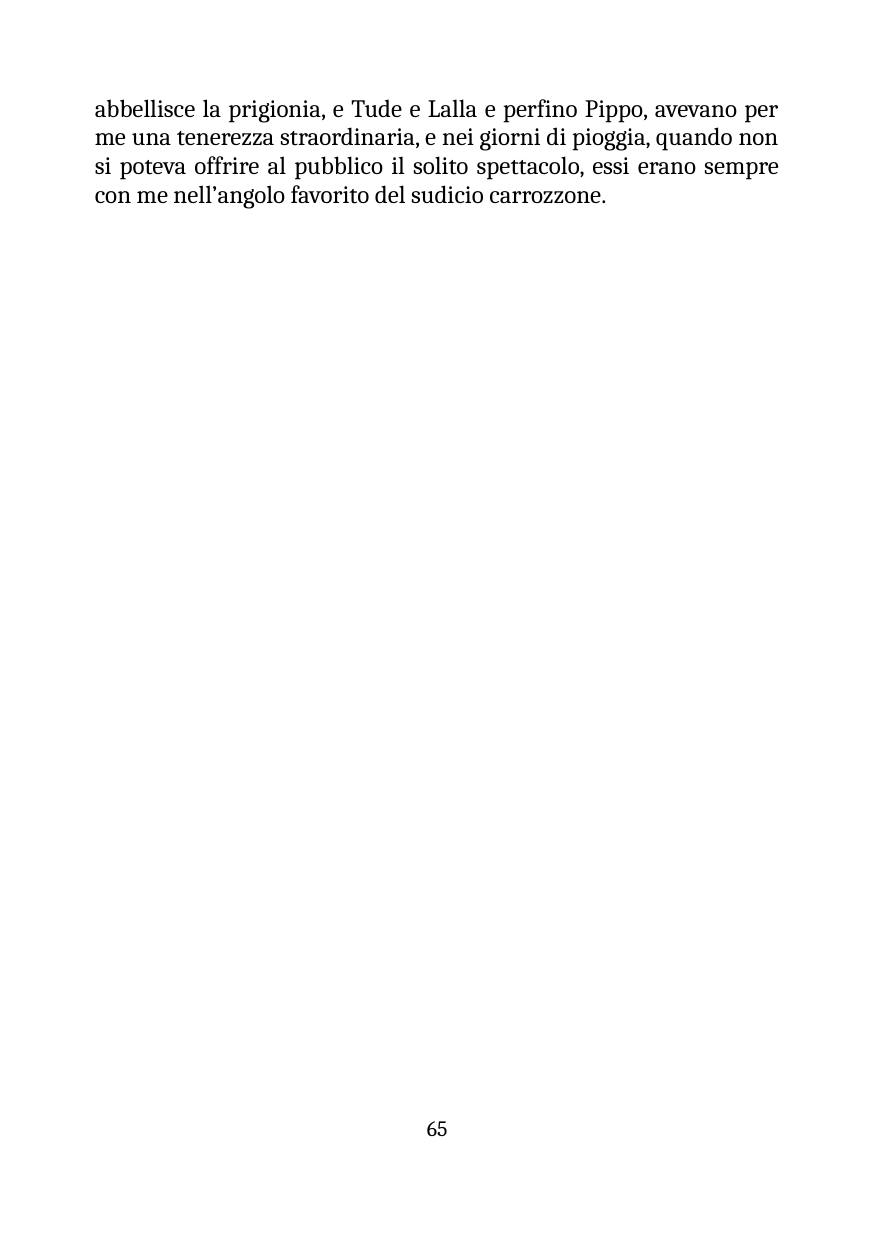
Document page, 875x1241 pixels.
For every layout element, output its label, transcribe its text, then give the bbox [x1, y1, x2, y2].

text abbellisce la prigionia, e Tude e Lalla e perfino Pippo, avevano per me una tenerezza straordinaria, e nei giorni di pioggia, quando non si poteva offrire al pubblico il solito spettacolo, essi erano sempre con me nell’angolo favorito del sudicio carrozzone. [94, 94, 779, 209]
